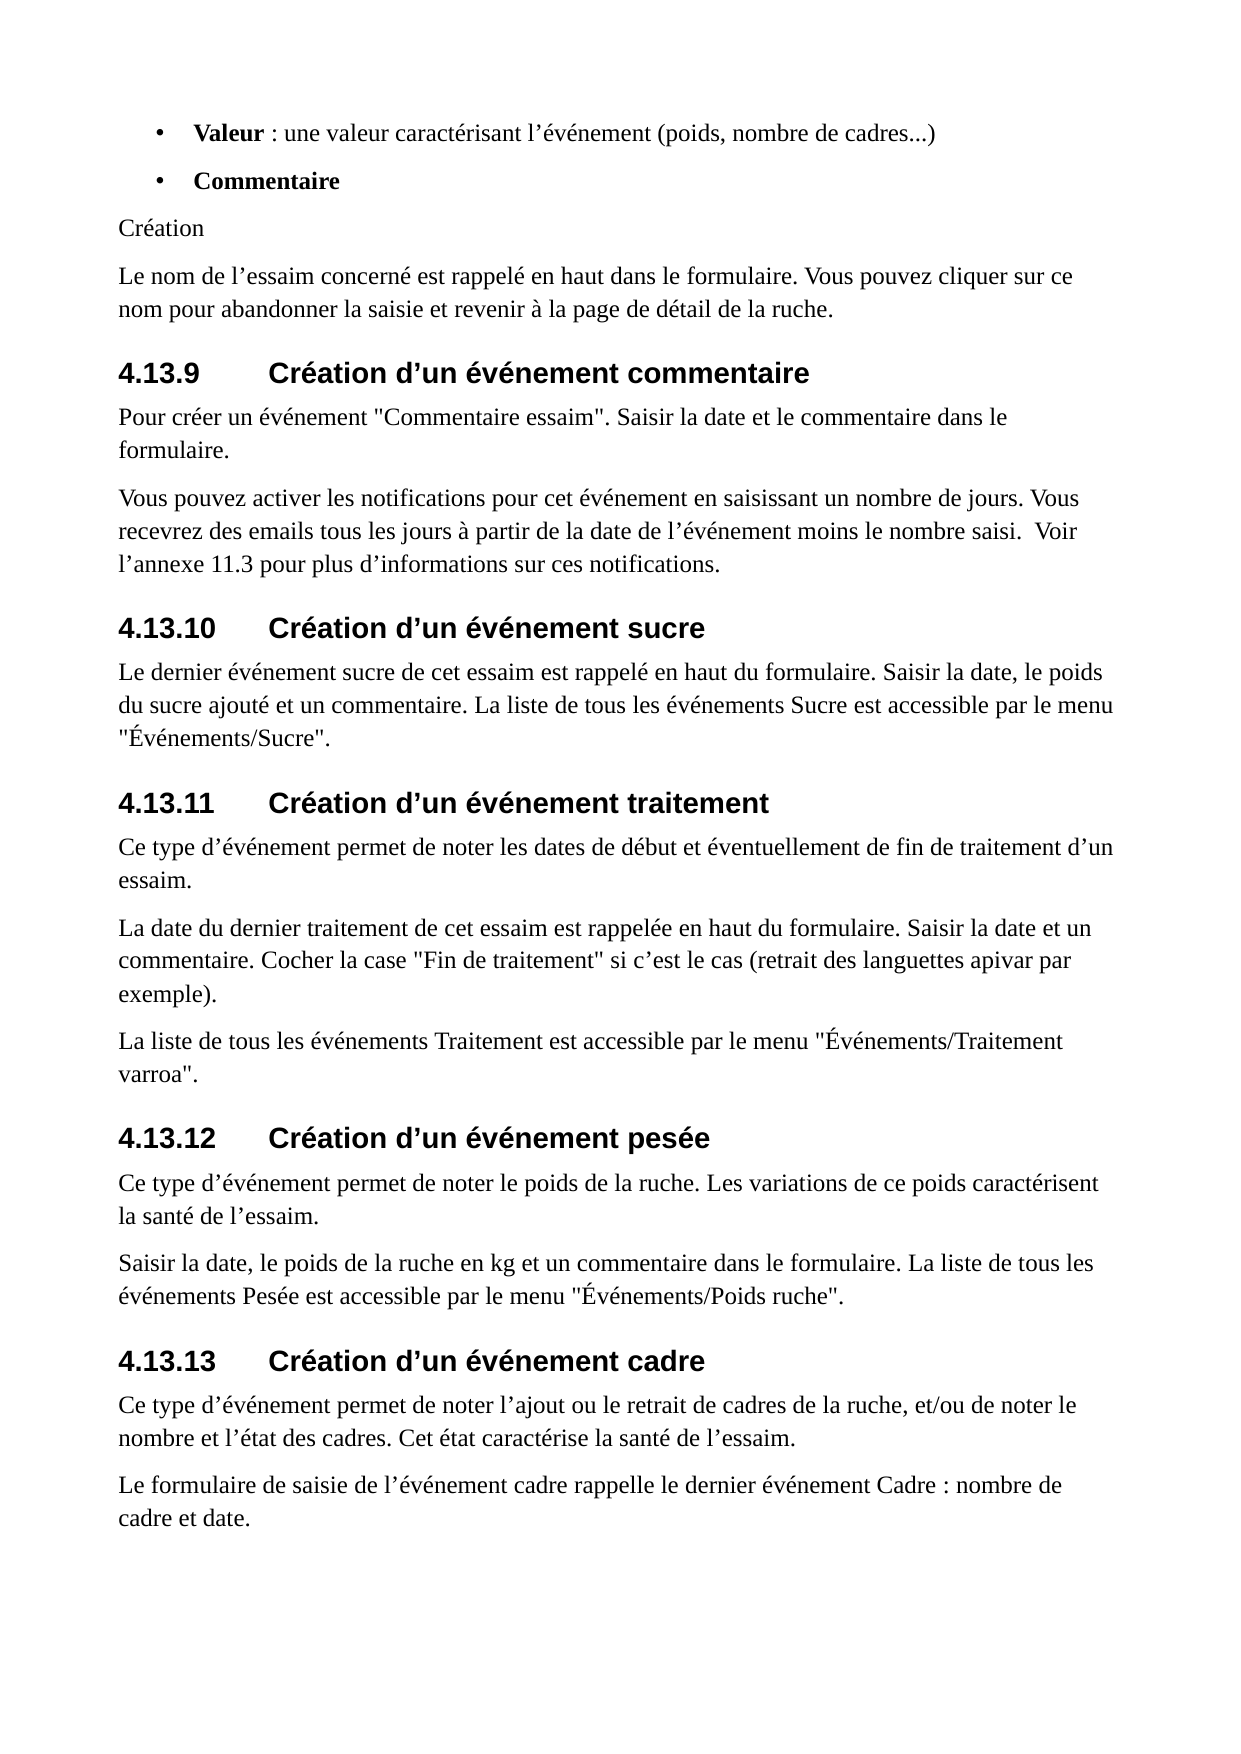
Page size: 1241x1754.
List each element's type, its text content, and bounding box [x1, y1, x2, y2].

subtitle Création d’un événement pesée [118, 1121, 1122, 1155]
text Le dernier événement sucre de cet essaim est rappelé en haut du formulaire. Saisir la date, le poids du sucre ajouté et un commentaire. La liste de tous les événements Sucre est accessible par le menu "Événements/Sucre". [118, 657, 1122, 752]
text Le nom de l’essaim concerné est rappelé en haut dans le formulaire. Vous pouvez cliquer sur ce nom pour abandonner la saisie et revenir à la page de détail de la ruche. [118, 261, 1122, 323]
text Ce type d’événement permet de noter le poids de la ruche. Les variations de ce poids caractérisent la santé de l’essaim. [118, 1168, 1122, 1229]
text Ce type d’événement permet de noter l’ajout ou le retrait de cadres de la ruche, et/ou de noter le nombre et l’état des cadres. Cet état caractérise la santé de l’essaim. [118, 1390, 1122, 1452]
text Ce type d’événement permet de noter les dates de début et éventuellement de fin de traitement d’un essaim. [118, 832, 1122, 894]
text Saisir la date, le poids de la ruche en kg et un commentaire dans le formulaire. La liste de tous les événements Pesée est accessible par le menu "Événements/Poids ruche". [118, 1248, 1122, 1310]
subtitle Création d’un événement traitement [118, 786, 1122, 819]
list Valeur : une valeur caractérisant l’événement (poids, nombre de cadres...) [156, 118, 1122, 147]
text Pour créer un événement "Commentaire essaim". Saisir la date et le commentaire dans le formulaire. [118, 402, 1122, 464]
subtitle Création d’un événement commentaire [118, 356, 1122, 390]
text Vous pouvez activer les notifications pour cet événement en saisissant un nombre de jours. Vous recevrez des emails tous les jours à partir de la date de l’événement moins le nombre saisi. Voir l’annexe 11.3 pour plus d’informations sur ces notifications. [118, 483, 1122, 578]
subtitle Création d’un événement sucre [118, 611, 1122, 645]
subtitle Création d’un événement cadre [118, 1343, 1122, 1377]
text La liste de tous les événements Traitement est accessible par le menu "Événements/Traitement varroa". [118, 1026, 1122, 1088]
text Création [118, 213, 1122, 242]
list Commentaire [156, 166, 1122, 194]
text La date du dernier traitement de cet essaim est rappelée en haut du formulaire. Saisir la date et un commentaire. Cocher la case "Fin de traitement" si c’est le cas (retrait des languettes apivar par exemple). [118, 913, 1122, 1007]
text Le formulaire de saisie de l’événement cadre rappelle le dernier événement Cadre : nombre de cadre et date. [118, 1470, 1122, 1532]
